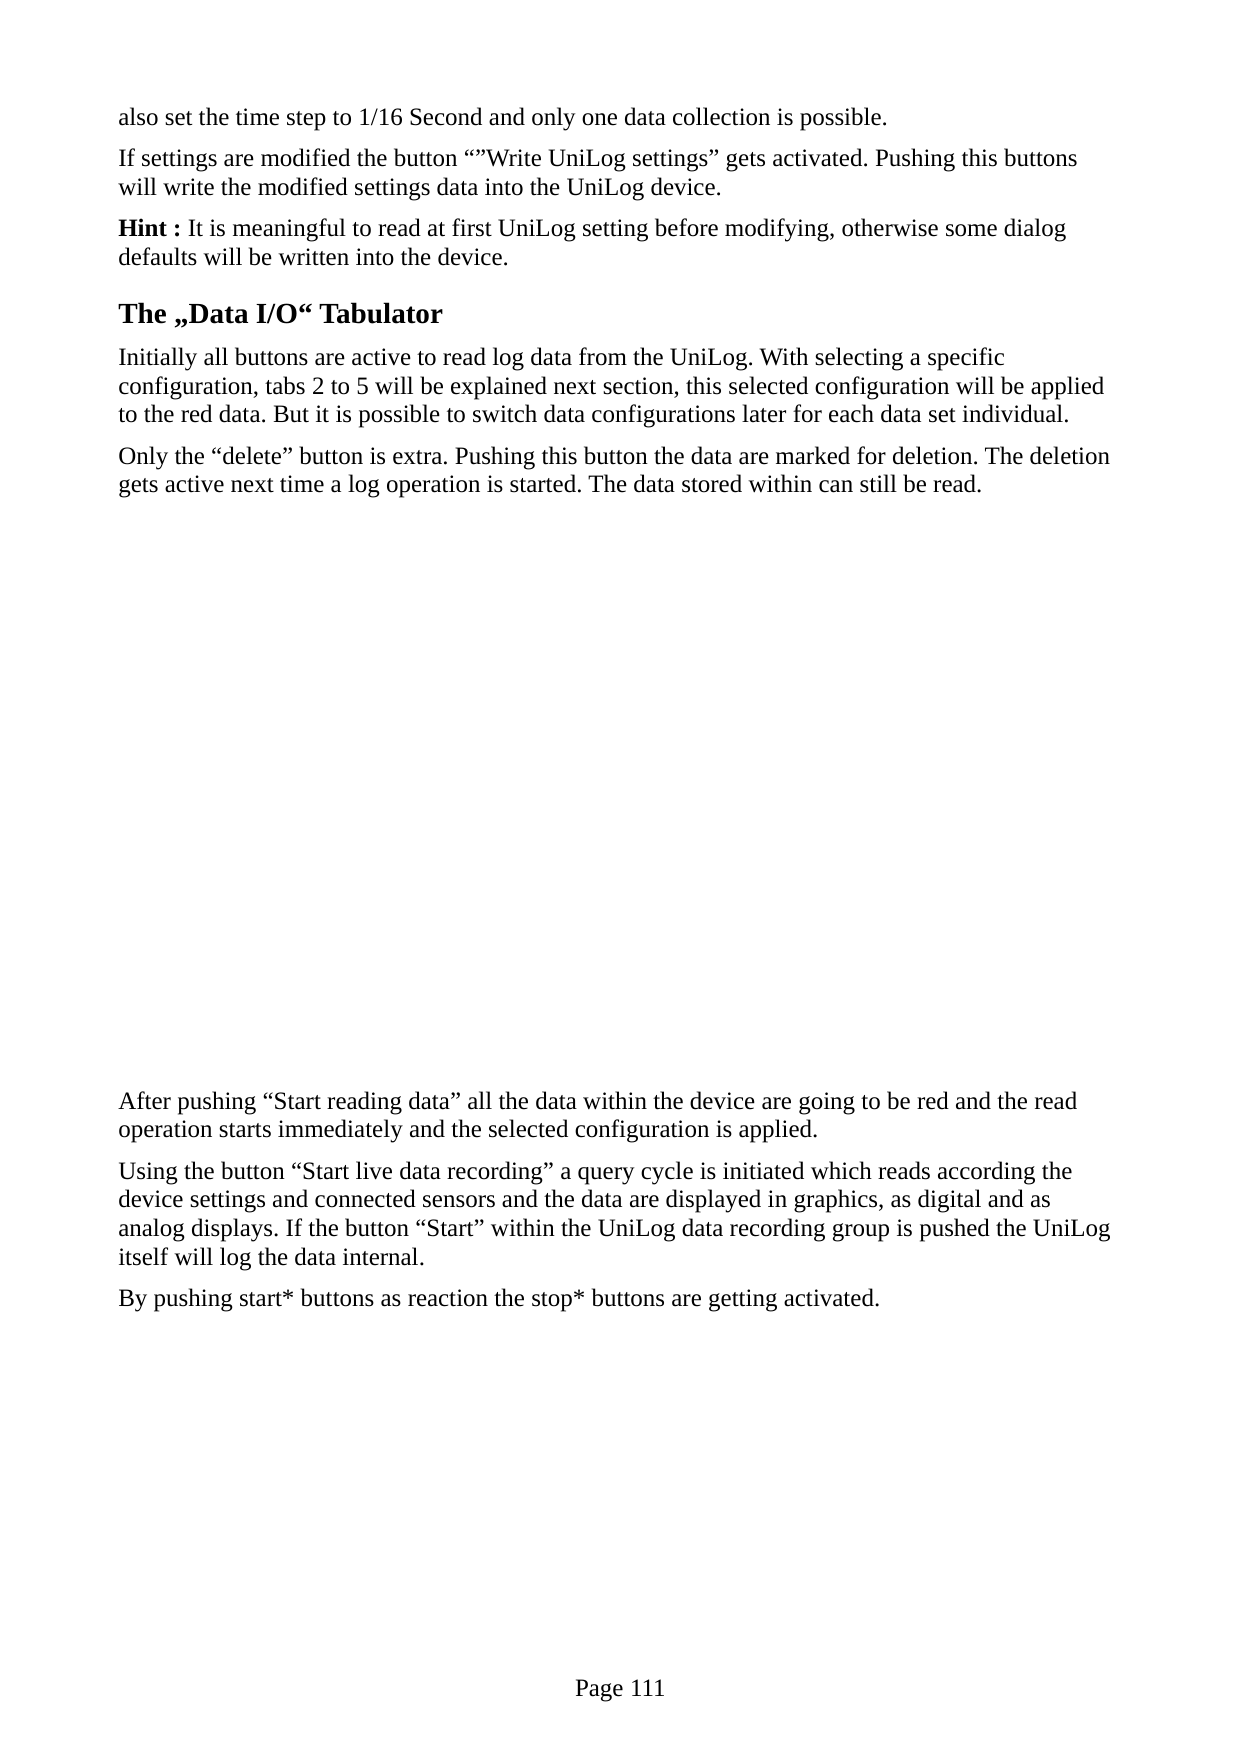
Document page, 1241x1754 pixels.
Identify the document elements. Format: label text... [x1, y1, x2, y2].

text After pushing “Start reading data” all the data within the device are going to be red and the read operation starts immediately and the selected configuration is applied. [118, 1086, 1122, 1143]
text By pushing start* buttons as reaction the stop* buttons are getting activated. [118, 1283, 1122, 1312]
text also set the time step to 1/16 Second and only one data collection is possible. [118, 102, 1122, 131]
subtitle The „Data I/O“ Tabulator [118, 296, 1122, 329]
text Initially all buttons are active to read log data from the UniLog. With selecting a specific configuration, tabs 2 to 5 will be explained next section, this selected configuration will be applied to the red data. But it is possible to switch data configurations later for each data set individual. [118, 342, 1122, 428]
text Using the button “Start live data recording” a query cycle is initiated which reads according the device settings and connected sensors and the data are displayed in graphics, as digital and as analog displays. If the button “Start” within the UniLog data recording group is pushed the UniLog itself will log the data internal. [118, 1156, 1122, 1271]
text Hint : It is meaningful to read at first UniLog setting before modifying, otherwise some dialog defaults will be written into the device. [118, 213, 1122, 271]
text If settings are modified the button “”Write UniLog settings” gets activated. Pushing this buttons will write the modified settings data into the UniLog device. [118, 143, 1122, 201]
text Only the “delete” button is extra. Pushing this button the data are marked for deletion. The deletion gets active next time a log operation is started. The data stored within can still be read. [118, 441, 1122, 498]
